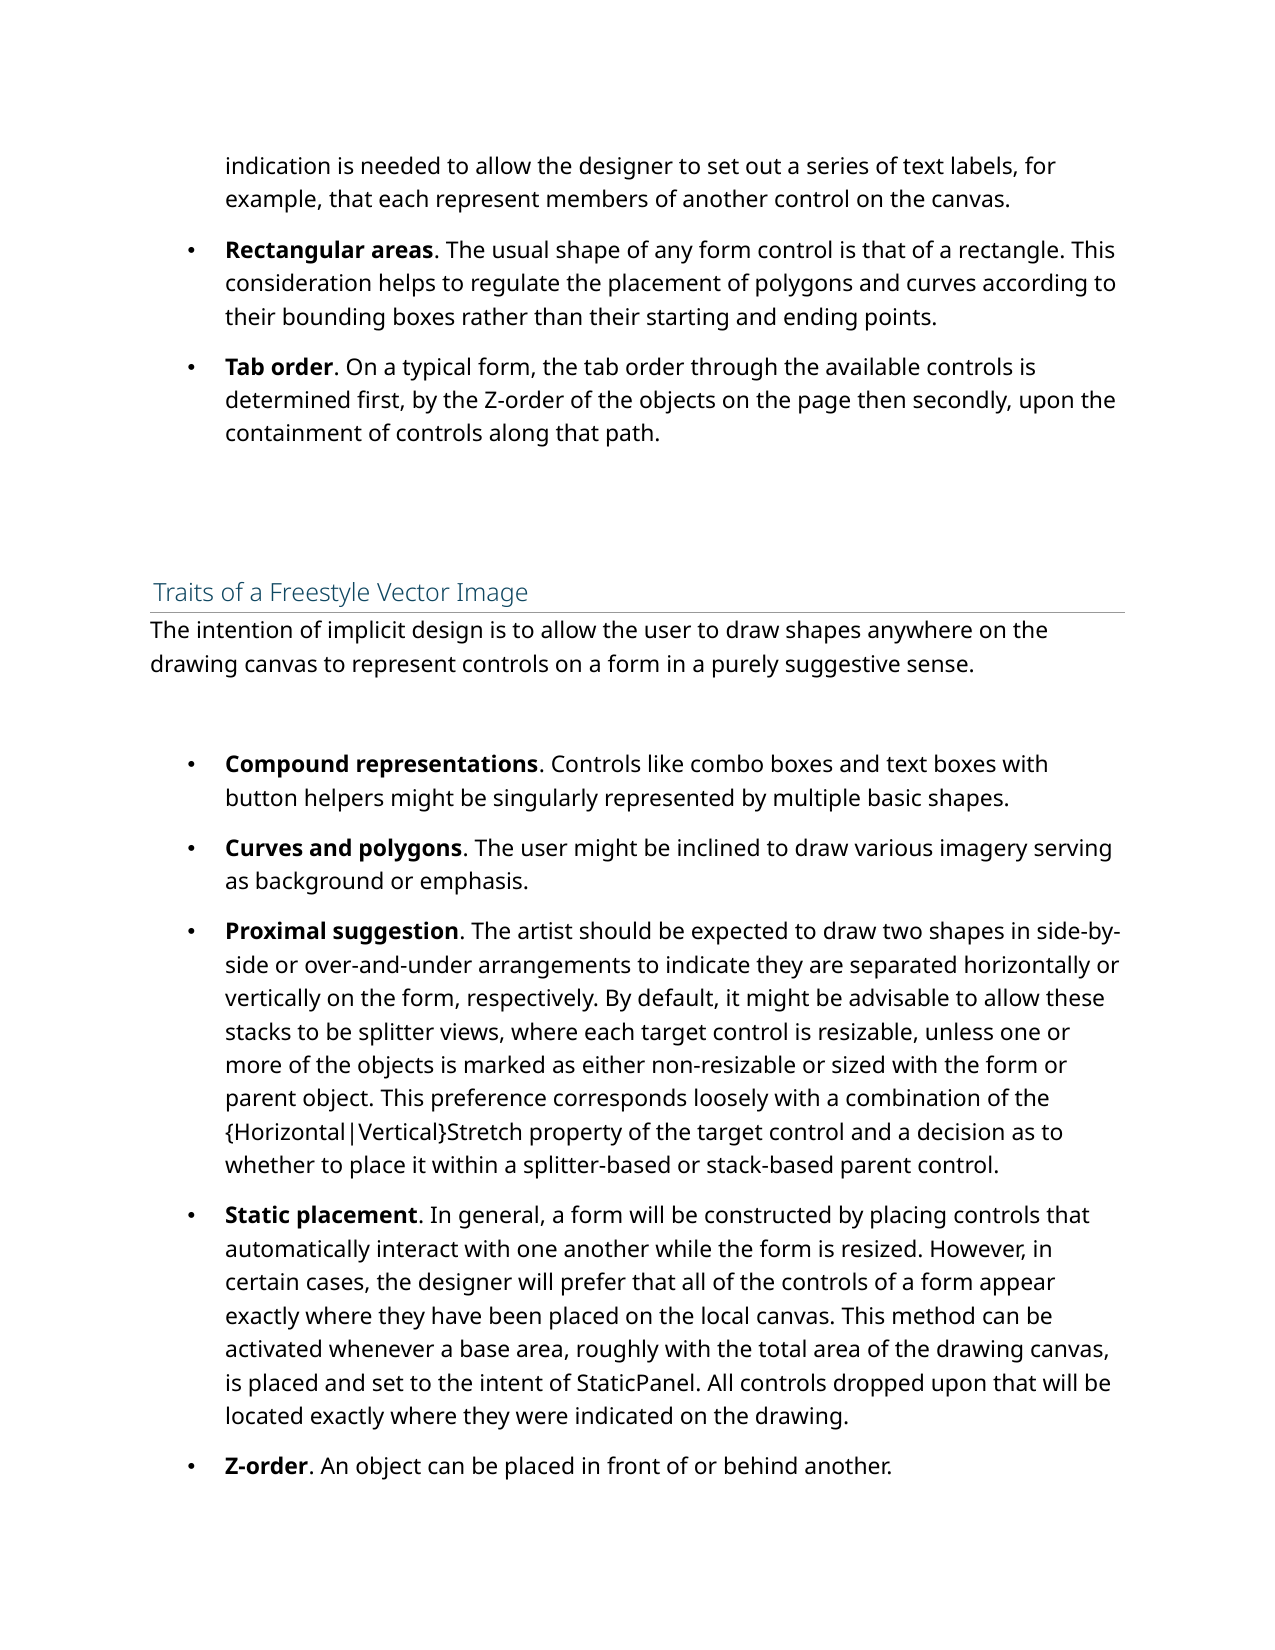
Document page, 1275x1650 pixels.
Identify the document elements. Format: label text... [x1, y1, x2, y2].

list Tab order. On a typical form, the tab order through the available controls is determined first, by the Z-order of the objects on the page then secondly, upon the containment of controls along that path. [187, 351, 1125, 449]
list Compound representations. Controls like combo boxes and text boxes with button helpers might be singularly represented by multiple basic shapes. [187, 748, 1125, 813]
list Static placement. In general, a form will be constructed by placing controls that automatically interact with one another while the form is resized. However, in certain cases, the designer will prefer that all of the controls of a form appear exactly where they have been placed on the local canvas. This method can be activated whenever a base area, roughly with the total area of the drawing canvas, is placed and set to the intent of StaticPanel. All controls dropped upon that will be located exactly where they were indicated on the drawing. [187, 1199, 1125, 1431]
list Rectangular areas. The usual shape of any form control is that of a rectangle. This consideration helps to regulate the placement of polygons and curves according to their bounding boxes rather than their starting and ending points. [187, 233, 1125, 332]
subtitle Traits of a Freestyle Vector Image [150, 572, 1125, 612]
list Z-order. An object can be placed in front of or behind another. [187, 1450, 1125, 1481]
list indication is needed to allow the designer to set out a series of text labels, for example, that each represent members of another control on the canvas. [187, 150, 1125, 215]
text The intention of implicit design is to allow the user to draw shapes anywhere on the drawing canvas to represent controls on a form in a purely suggestive sense. [150, 614, 1125, 679]
list Curves and polygons. The user might be inclined to draw various imagery serving as background or emphasis. [187, 832, 1125, 896]
list Proximal suggestion. The artist should be expected to draw two shapes in side-by-side or over-and-under arrangements to indicate they are separated horizontally or vertically on the form, respectively. By default, it might be advisable to allow these stacks to be splitter views, where each target control is resizable, unless one or more of the objects is marked as either non-resizable or sized with the form or parent object. This preference corresponds loosely with a combination of the {Horizontal|Vertical}Stretch property of the target control and a decision as to whether to place it within a splitter-based or stack-based parent control. [187, 915, 1125, 1180]
